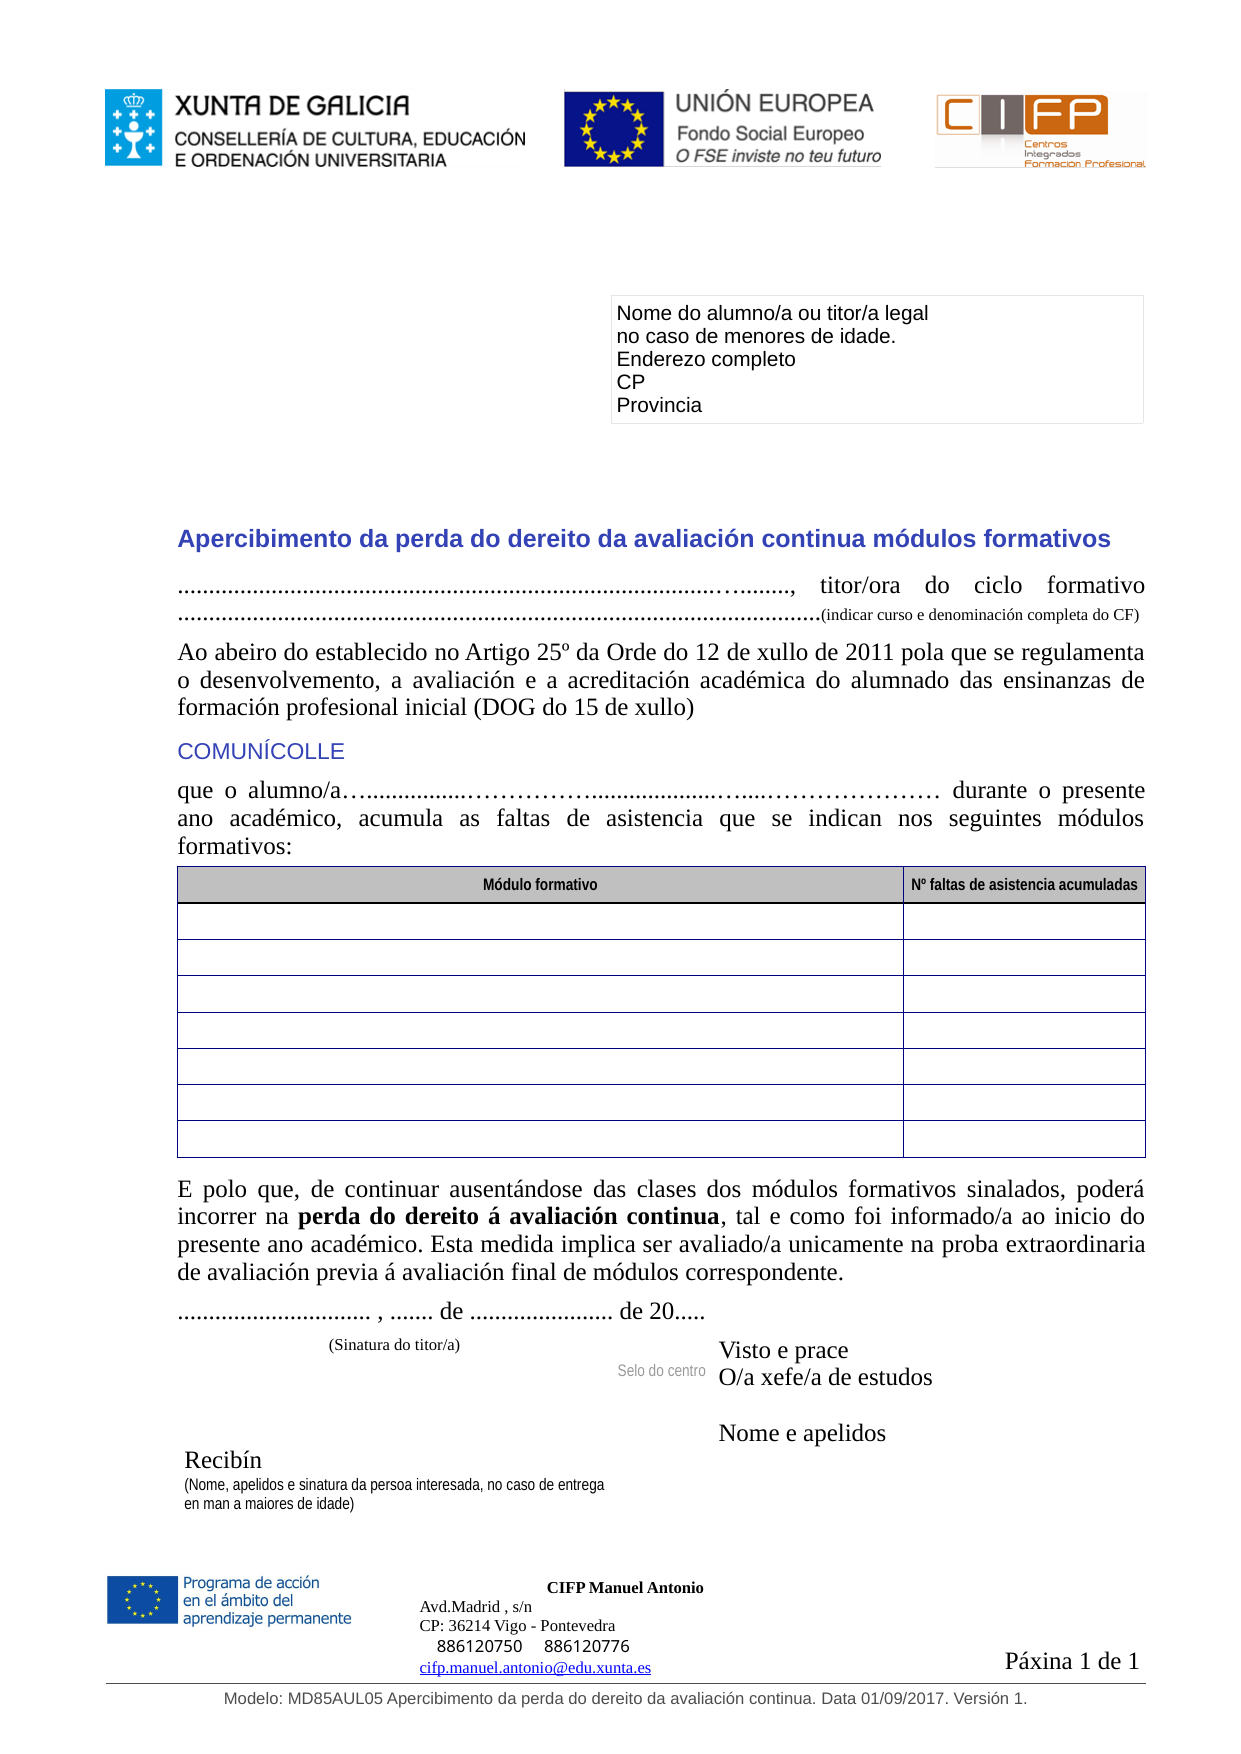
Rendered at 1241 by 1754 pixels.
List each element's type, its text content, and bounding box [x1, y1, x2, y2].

table_cell [178, 940, 903, 975]
table_cell [178, 1049, 903, 1084]
picture [146, 127, 154, 135]
table_cell [605, 1447, 718, 1513]
picture [114, 110, 121, 119]
table_cell [904, 1013, 1145, 1048]
text ......................................................................................…........, titor/ora do ciclo formativo .......................................................................................................(indicar curso e denominación completa do CF) [177, 571, 1146, 626]
picture [563, 88, 882, 168]
subtitle Apercibimento da perda do dereito da avaliación continua módulos formativos [177, 525, 1146, 553]
table_cell [904, 976, 1145, 1012]
list Ao abeiro do establecido no Artigo 25º da Orde do 12 de xullo de 2011 pola que se regulamenta o desenvolvemento, a avaliación e a acreditación académica do alumnado das ensinanzas de formación profesional inicial (DOG do 15 de xullo) [177, 638, 1146, 721]
text E polo que, de continuar ausentándose das clases dos módulos formativos sinalados, poderá incorrer na perda do dereito á avaliación continua, tal e como foi informado/a ao inicio do presente ano académico. Esta medida implica ser avaliado/a unicamente na proba extraordinaria de avaliación previa á avaliación final de módulos correspondente. [177, 1175, 1146, 1286]
table_cell Recibín (Nome, apelidos e sinatura da persoa interesada, no caso de entrega en man a maiores de idade) [184, 1447, 605, 1513]
table_cell [178, 904, 903, 939]
text que o alumno/a…................……………....................…....………………… durante o presente ano académico, acumula as faltas de asistencia que se indican nos seguintes módulos formativos: [177, 776, 1146, 859]
table_cell [904, 940, 1145, 975]
picture [114, 127, 121, 135]
picture [104, 88, 526, 168]
table_header Nome do alumno/a ou titor/a legal no caso de menores de idade. Enderezo completo CP Provincia [612, 296, 1143, 423]
table_cell [904, 1085, 1145, 1120]
table_header Visto e prace O/a xefe/a de estudos Nome e apelidos [718, 1336, 1146, 1447]
subtitle COMUNÍCOLLE [177, 739, 1146, 764]
picture [934, 90, 1147, 168]
table_cell [178, 1085, 903, 1120]
table_header Nº faltas de asistencia acumuladas [904, 867, 1145, 902]
table_header (Sinatura do titor/a) [184, 1336, 605, 1447]
picture [147, 144, 154, 152]
picture [130, 110, 138, 119]
table_cell [178, 1121, 903, 1157]
table_cell [178, 976, 903, 1012]
table_header Módulo formativo [178, 867, 903, 902]
picture [125, 122, 143, 158]
table_cell [904, 1049, 1145, 1084]
table_cell [178, 1013, 903, 1048]
table_cell [718, 1447, 1146, 1513]
table_cell [904, 904, 1145, 939]
table_cell [904, 1121, 1145, 1157]
text ............................... , ....... de ....................... de 20..... [177, 1297, 1146, 1325]
picture [146, 110, 154, 119]
picture [102, 1569, 356, 1641]
picture [114, 144, 121, 152]
table_header Selo do centro [605, 1336, 718, 1447]
